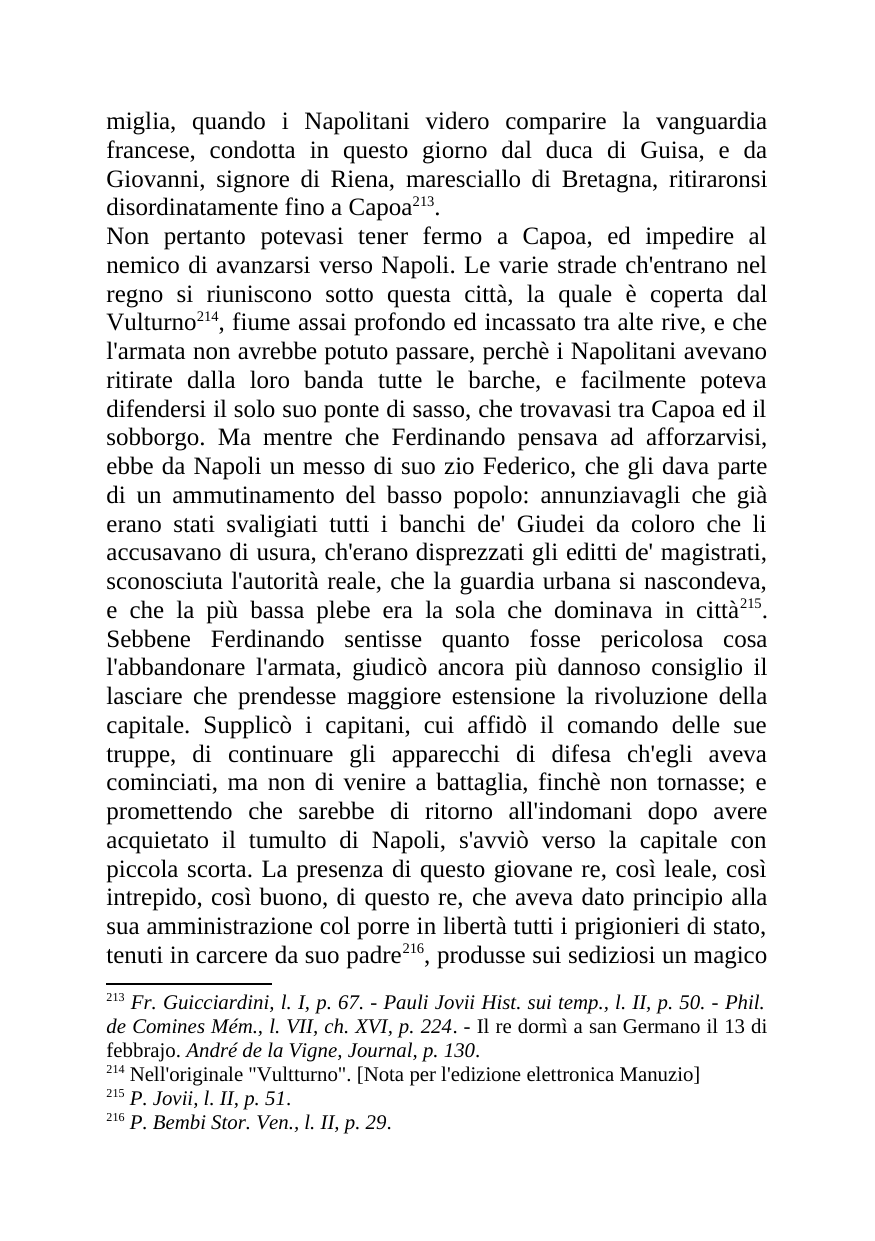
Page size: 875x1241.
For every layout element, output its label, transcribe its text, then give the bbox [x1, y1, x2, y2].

text miglia, quando i Napolitani videro comparire la vanguardia francese, condotta in questo giorno dal duca di Guisa, e da Giovanni, signore di Riena, maresciallo di Bretagna, ritiraronsi disordinatamente fino a Capoa. [106, 106, 768, 221]
text P. Bembi Stor. Ven., l. II, p. 29. [106, 1110, 768, 1134]
text Nell'originale "Vultturno". [Nota per l'edizione elettronica Manuzio] [106, 1062, 768, 1086]
text Fr. Guicciardini, l. I, p. 67. - Pauli Jovii Hist. sui temp., l. II, p. 50. - Phil. de Comines Mém., l. VII, ch. XVI, p. 224. - Il re dormì a san Germano il 13 di febbrajo. André de la Vigne, Journal, p. 130. [106, 989, 768, 1062]
text P. Jovii, l. II, p. 51. [106, 1086, 768, 1110]
text Non pertanto potevasi tener fermo a Capoa, ed impedire al nemico di avanzarsi verso Napoli. Le varie strade ch'entrano nel regno si riuniscono sotto questa città, la quale è coperta dal Vulturno, fiume assai profondo ed incassato tra alte rive, e che l'armata non avrebbe potuto passare, perchè i Napolitani avevano ritirate dalla loro banda tutte le barche, e facilmente poteva difendersi il solo suo ponte di sasso, che trovavasi tra Capoa ed il sobborgo. Ma mentre che Ferdinando pensava ad afforzarvisi, ebbe da Napoli un messo di suo zio Federico, che gli dava parte di un ammutinamento del basso popolo: annunziavagli che già erano stati svaligiati tutti i banchi de' Giudei da coloro che li accusavano di usura, ch'erano disprezzati gli editti de' magistrati, sconosciuta l'autorità reale, che la guardia urbana si nascondeva, e che la più bassa plebe era la sola che dominava in città. Sebbene Ferdinando sentisse quanto fosse pericolosa cosa l'abbandonare l'armata, giudicò ancora più dannoso consiglio il lasciare che prendesse maggiore estensione la rivoluzione della capitale. Supplicò i capitani, cui affidò il comando delle sue truppe, di continuare gli apparecchi di difesa ch'egli aveva cominciati, ma non di venire a battaglia, finchè non tornasse; e promettendo che sarebbe di ritorno all'indomani dopo avere acquietato il tumulto di Napoli, s'avviò verso la capitale con piccola scorta. La presenza di questo giovane re, così leale, così intrepido, così buono, di questo re, che aveva dato principio alla sua amministrazione col porre in libertà tutti i prigionieri di stato, tenuti in carcere da suo padre, produsse sui sediziosi un magico [106, 221, 768, 969]
